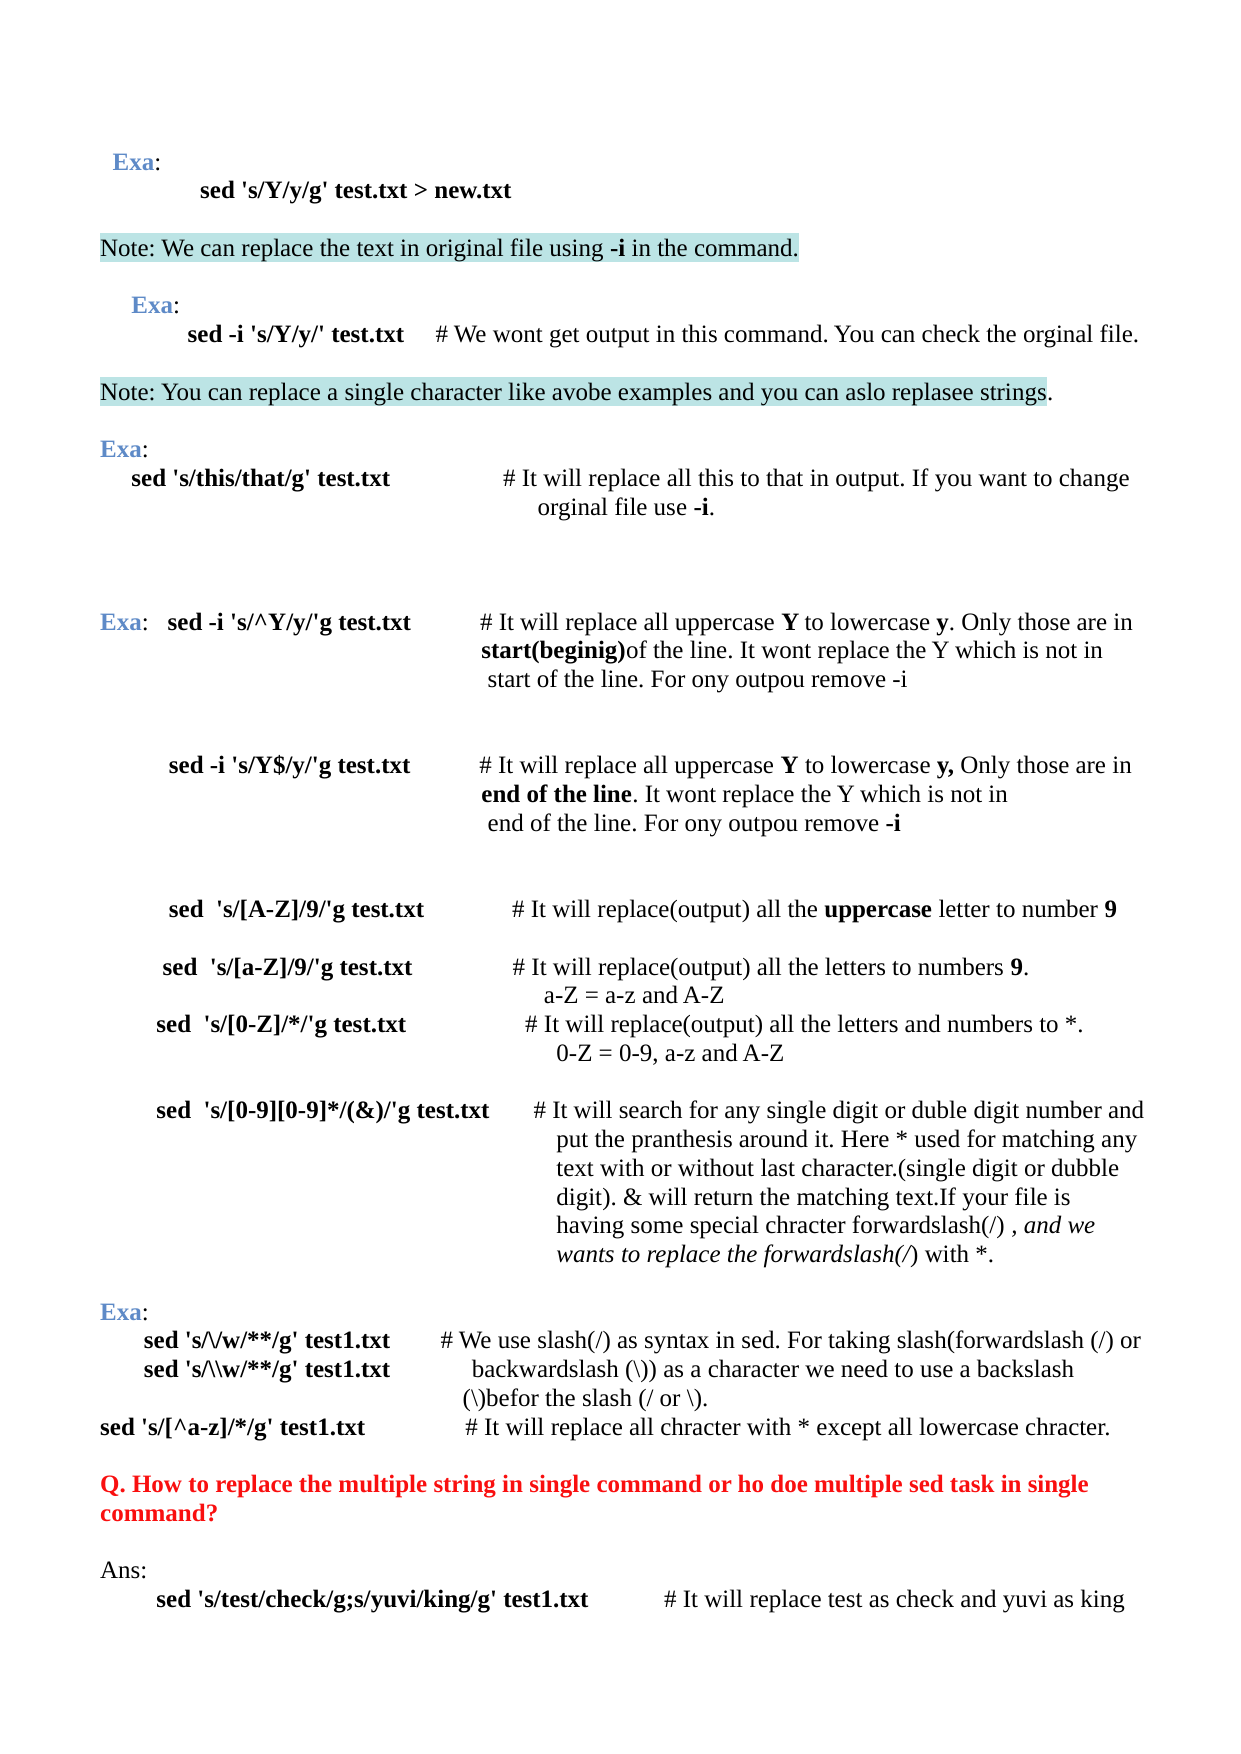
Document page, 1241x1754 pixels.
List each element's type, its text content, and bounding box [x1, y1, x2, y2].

text sed 's/[a-Z]/9/'g test.txt # It will replace(output) all the letters to numbers 9. [100, 952, 1175, 981]
text end of the line. It wont replace the Y which is not in [100, 779, 1175, 808]
text sed 's/[^a-z]/*/g' test1.txt # It will replace all chracter with * except all lowercase chracter. [100, 1412, 1175, 1441]
text sed 's/test/check/g;s/yuvi/king/g' test1.txt # It will replace test as check and yuvi as king [100, 1584, 1175, 1613]
text Q. How to replace the multiple string in single command or ho doe multiple sed task in single command? [100, 1469, 1175, 1527]
text text with or without last character.(single digit or dubble [100, 1153, 1175, 1182]
text put the pranthesis around it. Here * used for matching any [100, 1124, 1175, 1153]
text wants to replace the forwardslash(/) with *. [100, 1239, 1175, 1268]
text orginal file use -i. [100, 492, 1175, 521]
text sed 's/[A-Z]/9/'g test.txt # It will replace(output) all the uppercase letter to number 9 [100, 894, 1175, 923]
text Exa: [100, 1297, 1175, 1326]
text sed 's/\\w/**/g' test1.txt backwardslash (\)) as a character we need to use a backslash [100, 1354, 1175, 1383]
text 0-Z = 0-9, a-z and A-Z [100, 1038, 1175, 1067]
text digit). & will return the matching text.If your file is [100, 1182, 1175, 1211]
text Exa: sed -i 's/^Y/y/'g test.txt # It will replace all uppercase Y to lowercase y. Only those are in [100, 607, 1175, 636]
text a-Z = a-z and A-Z [100, 981, 1175, 1009]
text start(beginig)of the line. It wont replace the Y which is not in [100, 636, 1175, 664]
text sed -i 's/Y$/y/'g test.txt # It will replace all uppercase Y to lowercase y, Only those are in [100, 751, 1175, 779]
text sed 's/Y/y/g' test.txt > new.txt [100, 176, 1175, 204]
text sed 's/[0-Z]/*/'g test.txt # It will replace(output) all the letters and numbers to *. [100, 1009, 1175, 1038]
text Note: You can replace a single character like avobe examples and you can aslo replasee strings. [100, 377, 1175, 406]
text sed 's/[0-9][0-9]*/(&)/'g test.txt # It will search for any single digit or duble digit number and [100, 1096, 1175, 1124]
text sed 's/this/that/g' test.txt # It will replace all this to that in output. If you want to change [100, 463, 1175, 492]
text sed 's/\/w/**/g' test1.txt # We use slash(/) as syntax in sed. For taking slash(forwardslash (/) or [100, 1326, 1175, 1354]
text Exa: [100, 434, 1175, 463]
text Note: We can replace the text in original file using -i in the command. [100, 233, 1175, 262]
text Exa: [100, 147, 1175, 176]
text start of the line. For ony outpou remove -i [100, 664, 1175, 693]
text having some special chracter forwardslash(/) , and we [100, 1211, 1175, 1239]
text (\)befor the slash (/ or \). [100, 1383, 1175, 1412]
text Ans: [100, 1556, 1175, 1584]
text sed -i 's/Y/y/' test.txt # We wont get output in this command. You can check the orginal file. [100, 319, 1175, 348]
text end of the line. For ony outpou remove -i [100, 808, 1175, 837]
text Exa: [100, 291, 1175, 319]
